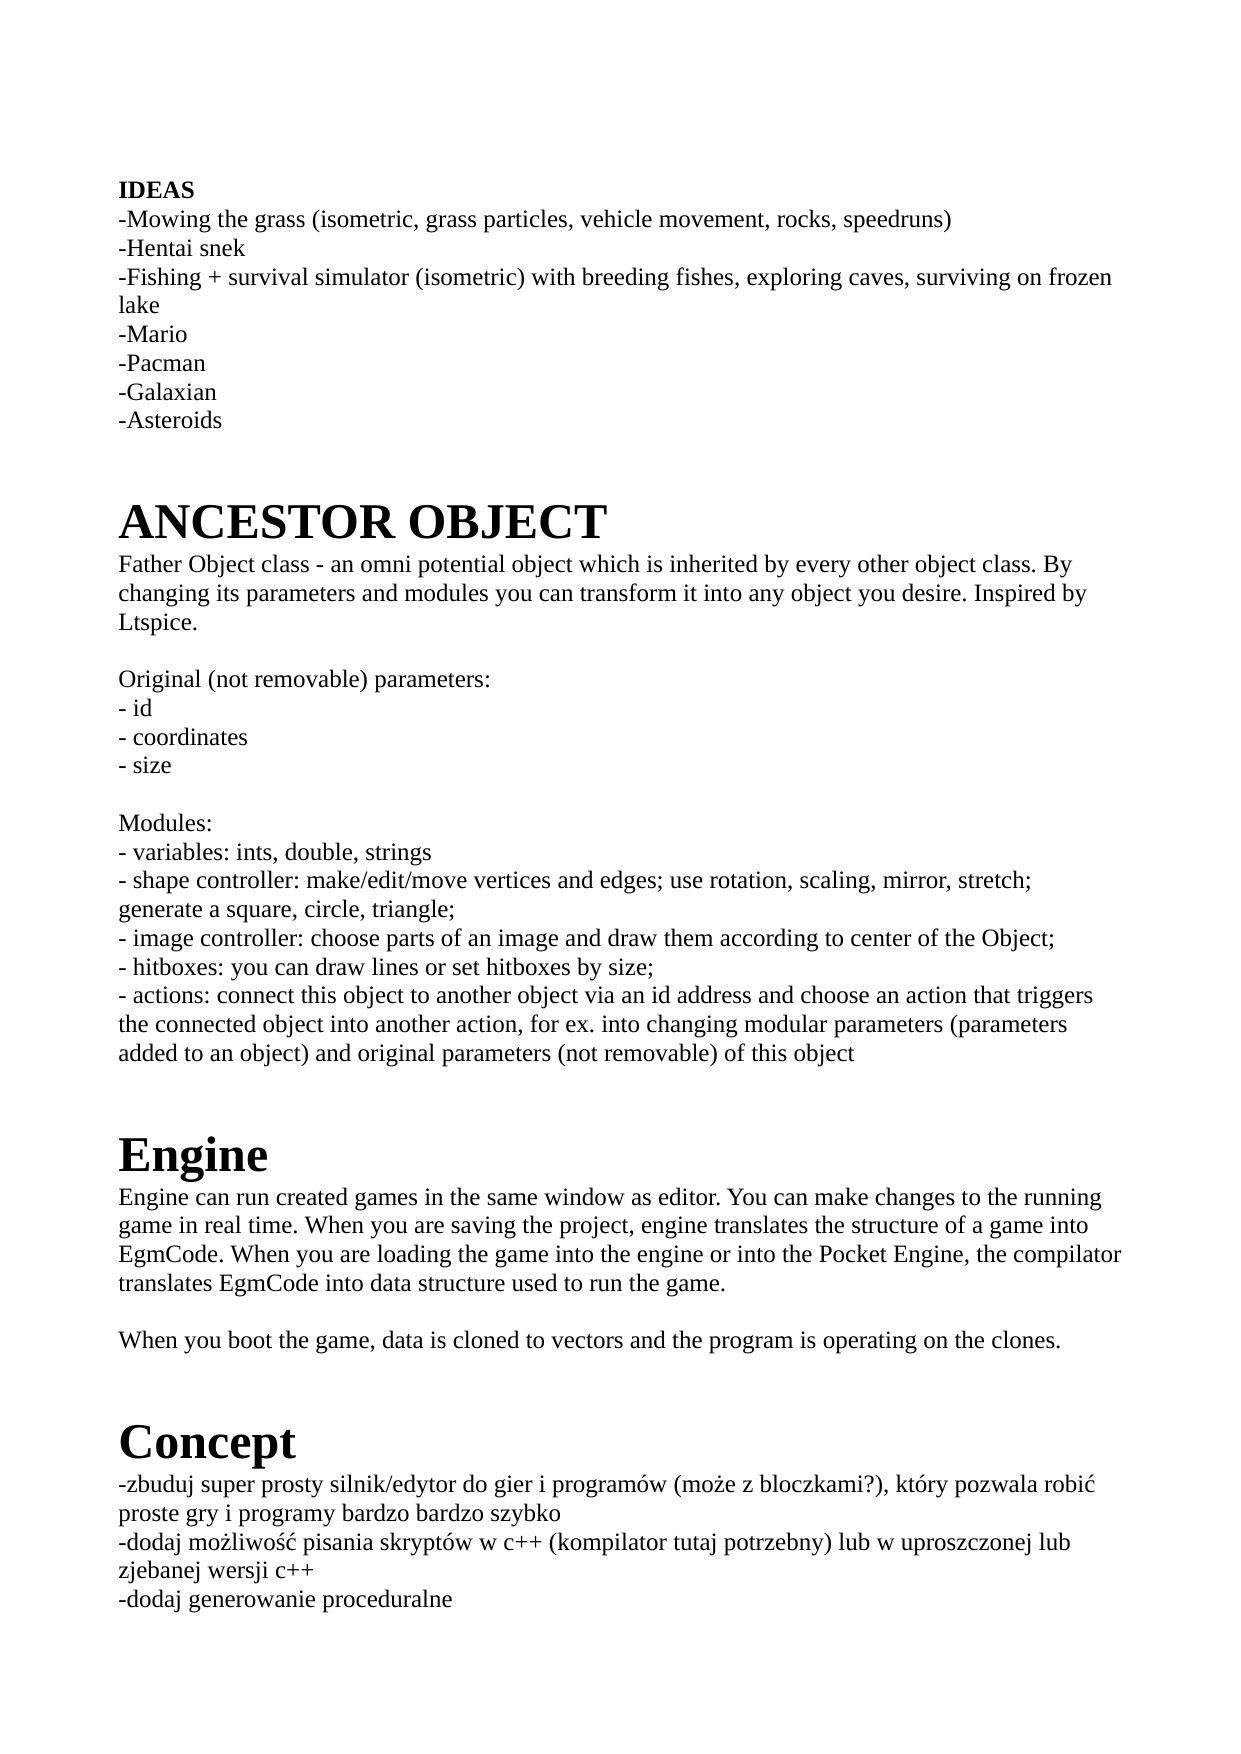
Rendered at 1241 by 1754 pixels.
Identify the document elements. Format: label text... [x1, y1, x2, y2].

text -Mario [118, 319, 1122, 348]
text -dodaj generowanie proceduralne [118, 1584, 1122, 1613]
text -Galaxian [118, 377, 1122, 406]
text -dodaj możliwość pisania skryptów w c++ (kompilator tutaj potrzebny) lub w uproszczonej lub zjebanej wersji c++ [118, 1527, 1122, 1584]
text - variables: ints, double, strings [118, 837, 1122, 866]
text - hitboxes: you can draw lines or set hitboxes by size; [118, 952, 1122, 981]
text Engine can run created games in the same window as editor. You can make changes to the running game in real time. When you are saving the project, engine translates the structure of a game into EgmCode. When you are loading the game into the engine or into the Pocket Engine, the compilator translates EgmCode into data structure used to run the game. [118, 1182, 1122, 1297]
text - actions: connect this object to another object via an id address and choose an action that triggers the connected object into another action, for ex. into changing modular parameters (parameters added to an object) and original parameters (not removable) of this object [118, 981, 1122, 1067]
text ANCESTOR OBJECT [118, 492, 1122, 549]
text When you boot the game, data is cloned to vectors and the program is operating on the clones. [118, 1326, 1122, 1354]
text -Fishing + survival simulator (isometric) with breeding fishes, exploring caves, surviving on frozen lake [118, 262, 1122, 319]
text - size [118, 751, 1122, 779]
text -Pacman [118, 348, 1122, 377]
text -Mowing the grass (isometric, grass particles, vehicle movement, rocks, speedruns) [118, 204, 1122, 233]
text Original (not removable) parameters: [118, 664, 1122, 693]
text - shape controller: make/edit/move vertices and edges; use rotation, scaling, mirror, stretch; generate a square, circle, triangle; [118, 866, 1122, 923]
text Concept [118, 1412, 1122, 1469]
text -zbuduj super prosty silnik/edytor do gier i programów (może z bloczkami?), który pozwala robić proste gry i programy bardzo bardzo szybko [118, 1469, 1122, 1527]
text Engine [118, 1124, 1122, 1182]
text -Hentai snek [118, 233, 1122, 262]
text Father Object class - an omni potential object which is inherited by every other object class. By changing its parameters and modules you can transform it into any object you desire. Inspired by Ltspice. [118, 549, 1122, 636]
text - image controller: choose parts of an image and draw them according to center of the Object; [118, 923, 1122, 952]
text Modules: [118, 808, 1122, 837]
text IDEAS [118, 176, 1122, 204]
text - coordinates [118, 722, 1122, 751]
text -Asteroids [118, 406, 1122, 434]
text - id [118, 693, 1122, 722]
